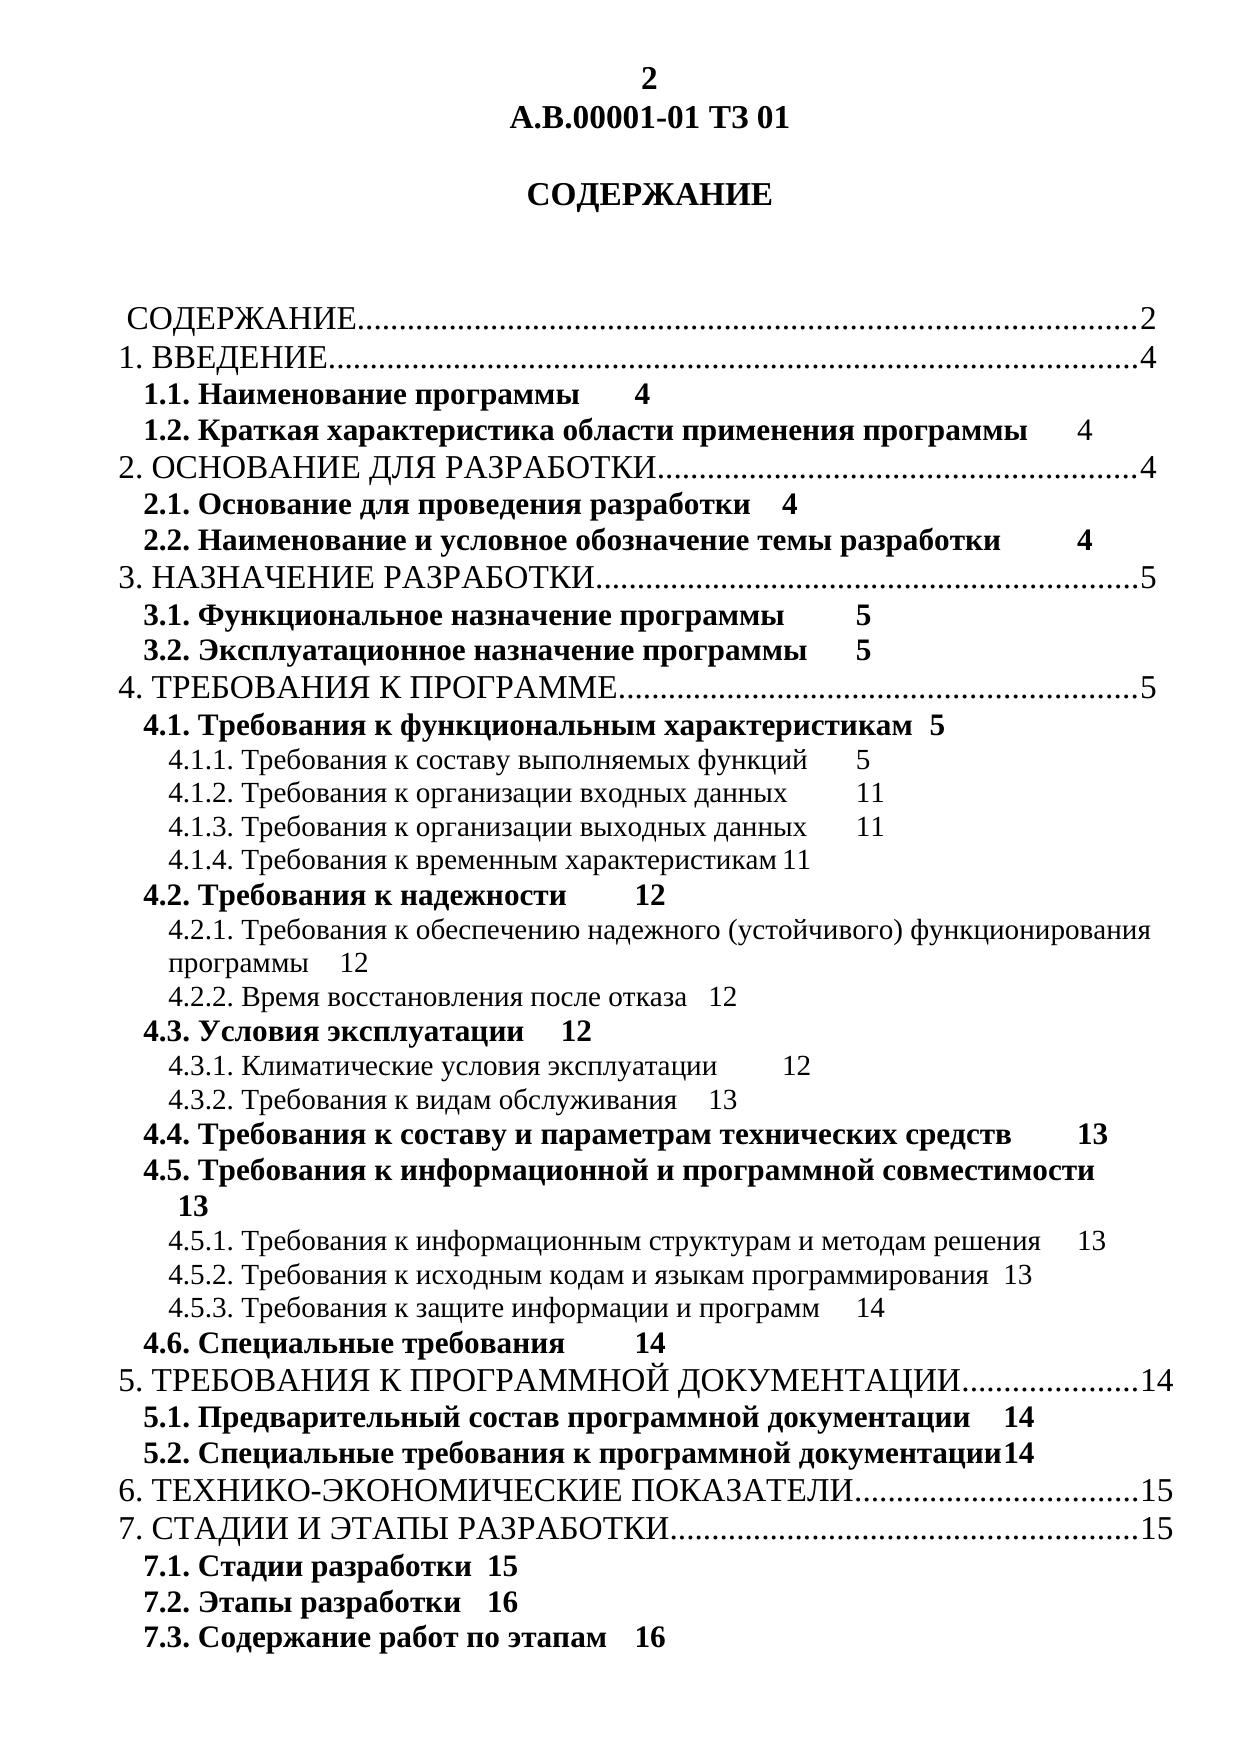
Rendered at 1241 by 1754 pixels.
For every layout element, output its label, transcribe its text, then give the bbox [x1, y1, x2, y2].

text 5.1. Предварительный состав программной документации 14 [143, 1398, 1181, 1434]
text 4.1.4. Требования к временным характеристикам 11 [168, 842, 1181, 876]
text 4.1.1. Требования к составу выполняемых функций 5 [168, 742, 1181, 775]
text 4.5.1. Требования к информационным структурам и методам решения 13 [168, 1223, 1181, 1257]
text СОДЕРЖАНИЕ 2 [118, 299, 1181, 337]
text 4.5.3. Требования к защите информации и программ 14 [168, 1291, 1181, 1324]
text 4.4. Требования к составу и параметрам технических средств 13 [143, 1116, 1181, 1152]
text 7.2. Этапы разработки 16 [143, 1583, 1181, 1619]
text 4.2.1. Требования к обеспечению надежного (устойчивого) функционирования программы 12 [168, 912, 1181, 979]
text 1. ВВЕДЕНИЕ 4 [118, 337, 1181, 375]
subtitle Содержание [118, 174, 1181, 212]
text 3.1. Функциональное назначение программы 5 [143, 596, 1181, 632]
text 4.3.2. Требования к видам обслуживания 13 [168, 1082, 1181, 1116]
text 2.2. Наименование и условное обозначение темы разработки 4 [143, 521, 1181, 557]
text 2.1. Основание для проведения разработки 4 [143, 486, 1181, 521]
text 4.1.2. Требования к организации входных данных 11 [168, 775, 1181, 809]
text 4.5. Требования к информационной и программной совместимости 13 [143, 1152, 1181, 1223]
text 4.1. Требования к функциональным характеристикам 5 [143, 706, 1181, 742]
text 1.2. Краткая характеристика области применения программы 4 [143, 411, 1181, 447]
text 5. ТРЕБОВАНИЯ К ПРОГРАММНОЙ ДОКУМЕНТАЦИИ 14 [118, 1360, 1181, 1398]
text 4. ТРЕБОВАНИЯ К ПРОГРАММЕ 5 [118, 668, 1181, 706]
text 7. СТАДИИ И ЭТАПЫ РАЗРАБОТКИ 15 [118, 1508, 1181, 1547]
text 3.2. Эксплуатационное назначение программы 5 [143, 632, 1181, 668]
text 7.3. Содержание работ по этапам 16 [143, 1619, 1181, 1655]
text 3. НАЗНАЧЕНИЕ РАЗРАБОТКИ 5 [118, 557, 1181, 596]
text 6. ТЕХНИКО-ЭКОНОМИЧЕСКИЕ ПОКАЗАТЕЛИ 15 [118, 1470, 1181, 1508]
text 4.1.3. Требования к организации выходных данных 11 [168, 809, 1181, 842]
text 2. ОСНОВАНИЕ ДЛЯ РАЗРАБОТКИ 4 [118, 447, 1181, 486]
text 4.2.2. Время восстановления после отказа 12 [168, 979, 1181, 1013]
text 4.2. Требования к надежности 12 [143, 876, 1181, 912]
text 7.1. Стадии разработки 15 [143, 1547, 1181, 1583]
text 4.3. Условия эксплуатации 12 [143, 1013, 1181, 1048]
text 1.1. Наименование программы 4 [143, 375, 1181, 411]
text 4.5.2. Требования к исходным кодам и языкам программирования 13 [168, 1257, 1181, 1291]
text 4.3.1. Климатические условия эксплуатации 12 [168, 1048, 1181, 1082]
text 4.6. Специальные требования 14 [143, 1324, 1181, 1360]
text 5.2. Специальные требования к программной документации 14 [143, 1434, 1181, 1470]
